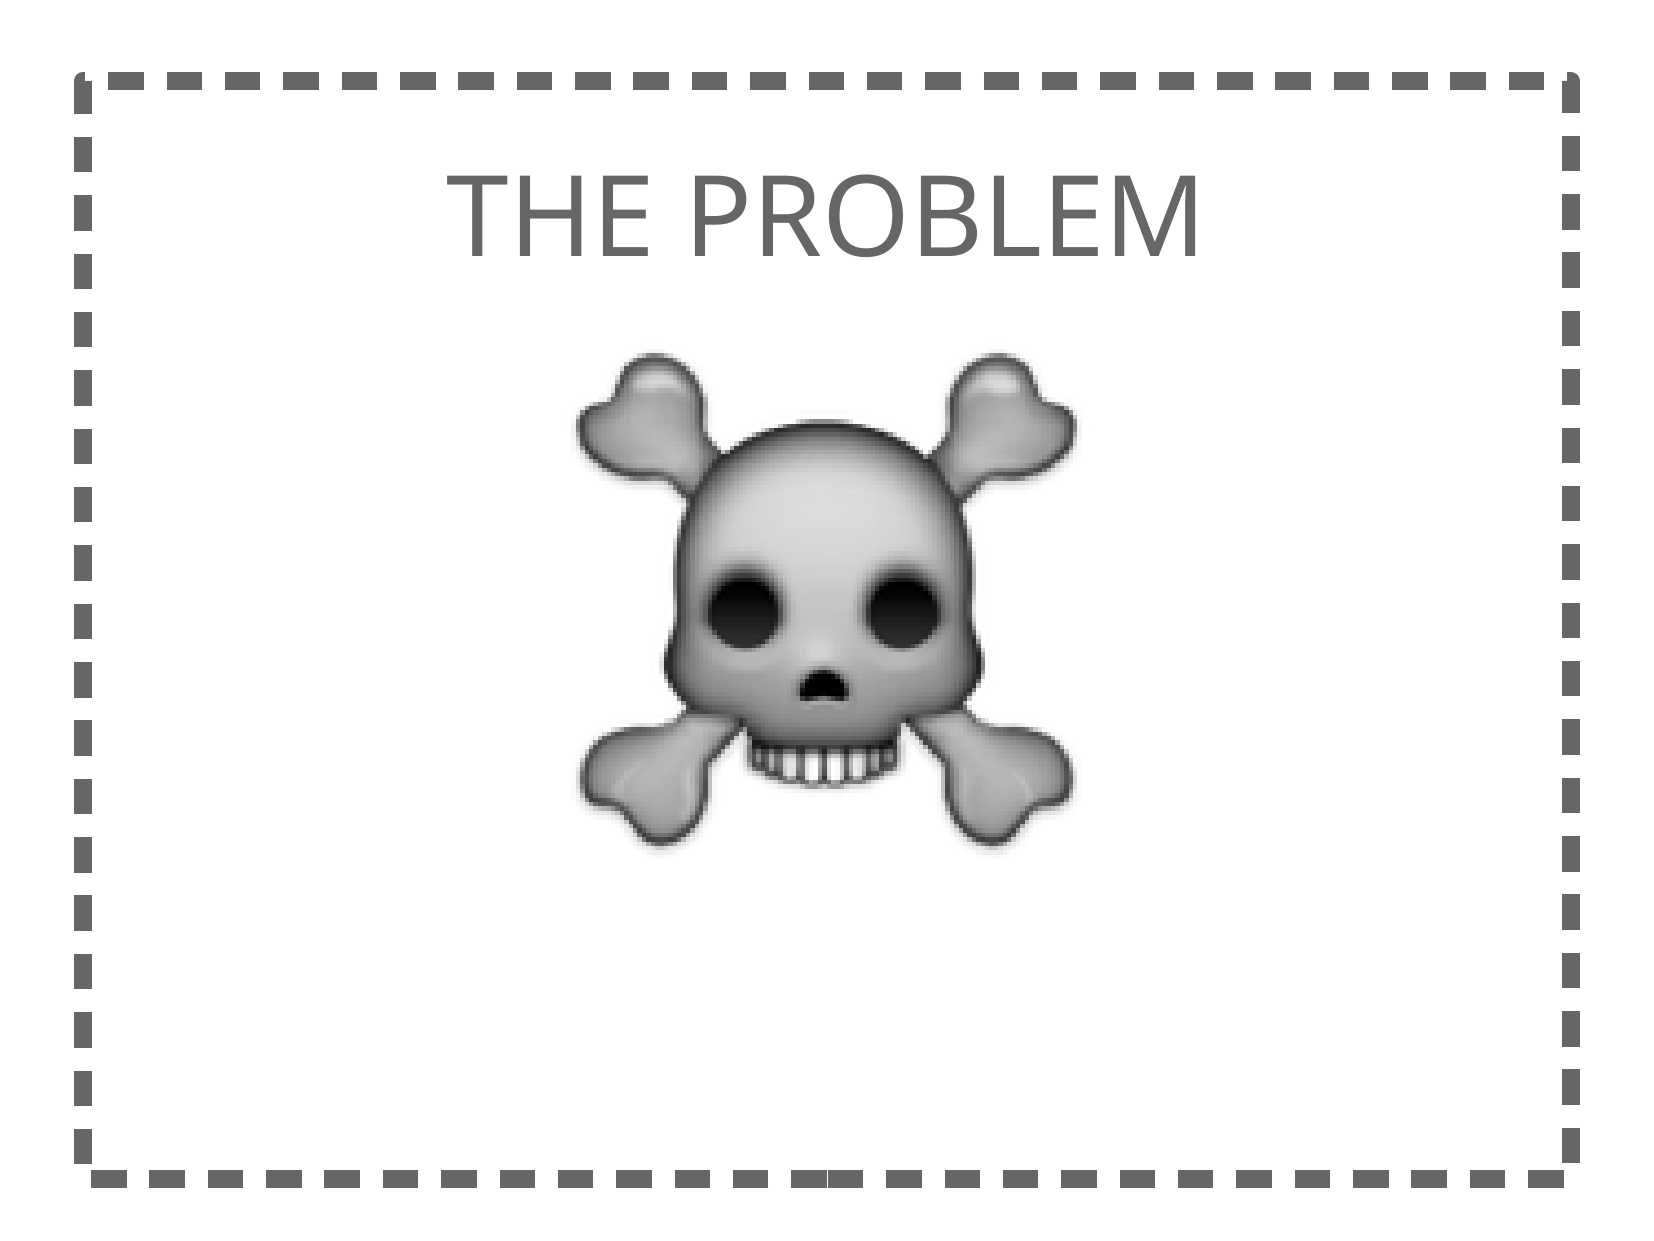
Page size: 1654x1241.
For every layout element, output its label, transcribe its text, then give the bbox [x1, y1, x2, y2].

subtitle [82, 81, 1571, 1179]
text_box THE PROBLEM [339, 128, 1315, 301]
picture [563, 336, 1091, 864]
